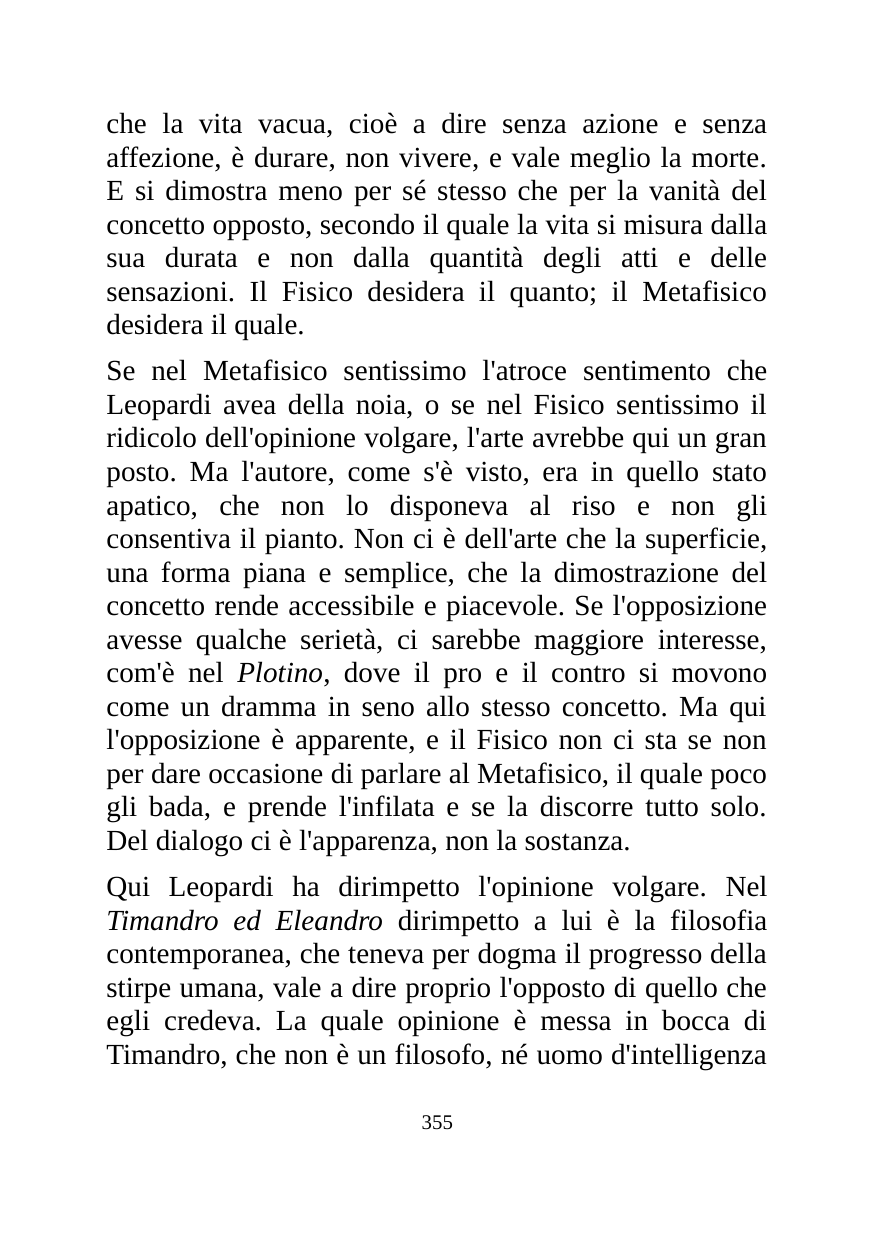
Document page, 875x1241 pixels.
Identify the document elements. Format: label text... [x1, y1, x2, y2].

text Qui Leopardi ha dirimpetto l'opinione volgare. Nel Timandro ed Eleandro dirimpetto a lui è la filosofia contemporanea, che teneva per dogma il progresso della stirpe umana, vale a dire proprio l'opposto di quello che egli credeva. La quale opinione è messa in bocca di Timandro, che non è un filosofo, né uomo d'intelligenza [106, 869, 768, 1070]
text che la vita vacua, cioè a dire senza azione e senza affezione, è durare, non vivere, e vale meglio la morte. E si dimostra meno per sé stesso che per la vanità del concetto opposto, secondo il quale la vita si misura dalla sua durata e non dalla quantità degli atti e delle sensazioni. Il Fisico desidera il quanto; il Metafisico desidera il quale. [106, 106, 768, 341]
text Se nel Metafisico sentissimo l'atroce sentimento che Leopardi avea della noia, o se nel Fisico sentissimo il ridicolo dell'opinione volgare, l'arte avrebbe qui un gran posto. Ma l'autore, come s'è visto, era in quello stato apatico, che non lo disponeva al riso e non gli consentiva il pianto. Non ci è dell'arte che la superficie, una forma piana e semplice, che la dimostrazione del concetto rende accessibile e piacevole. Se l'opposizione avesse qualche serietà, ci sarebbe maggiore interesse, com'è nel Plotino, dove il pro e il contro si movono come un dramma in seno allo stesso concetto. Ma qui l'opposizione è apparente, e il Fisico non ci sta se non per dare occasione di parlare al Metafisico, il quale poco gli bada, e prende l'infilata e se la discorre tutto solo. Del dialogo ci è l'apparenza, non la sostanza. [106, 353, 768, 857]
